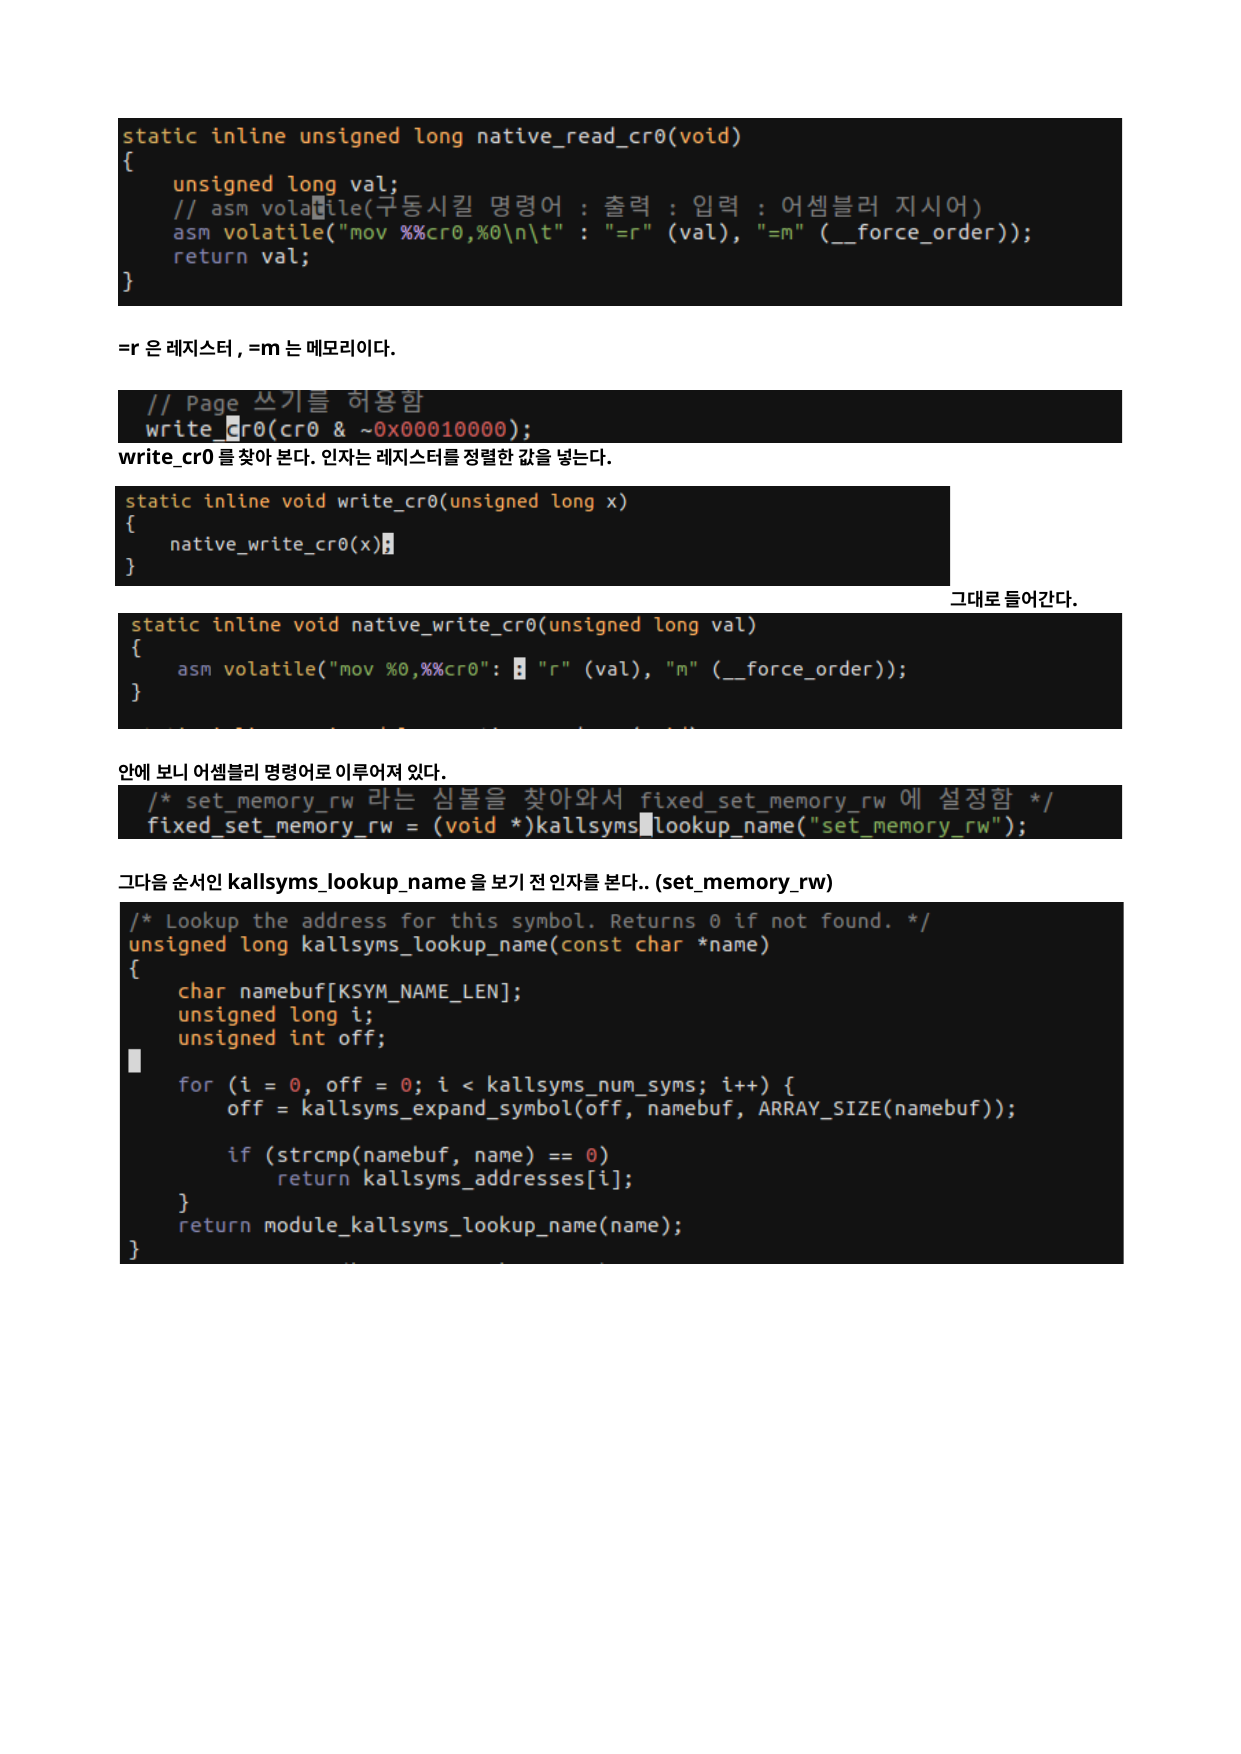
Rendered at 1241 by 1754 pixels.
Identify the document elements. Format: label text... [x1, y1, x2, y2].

text 그다음 순서인 kallsyms_lookup_name을 보기 전 인자를 본다.. (set_memory_rw) [118, 867, 1122, 896]
picture [118, 118, 1123, 306]
text =r 은 레지스터 , =m는 메모리이다. [118, 333, 1122, 362]
text 안에 보니 어셈블리 명령어로 이루어져 있다. [118, 757, 1122, 785]
picture [115, 486, 951, 586]
picture [118, 613, 1123, 729]
text 그대로 들어간다. [118, 584, 1122, 613]
picture [118, 390, 1123, 443]
text write_cr0를 찾아 본다. 인자는 레지스터를 정렬한 값을 넣는다. [118, 443, 1122, 471]
picture [118, 785, 1123, 839]
picture [119, 902, 1124, 1264]
